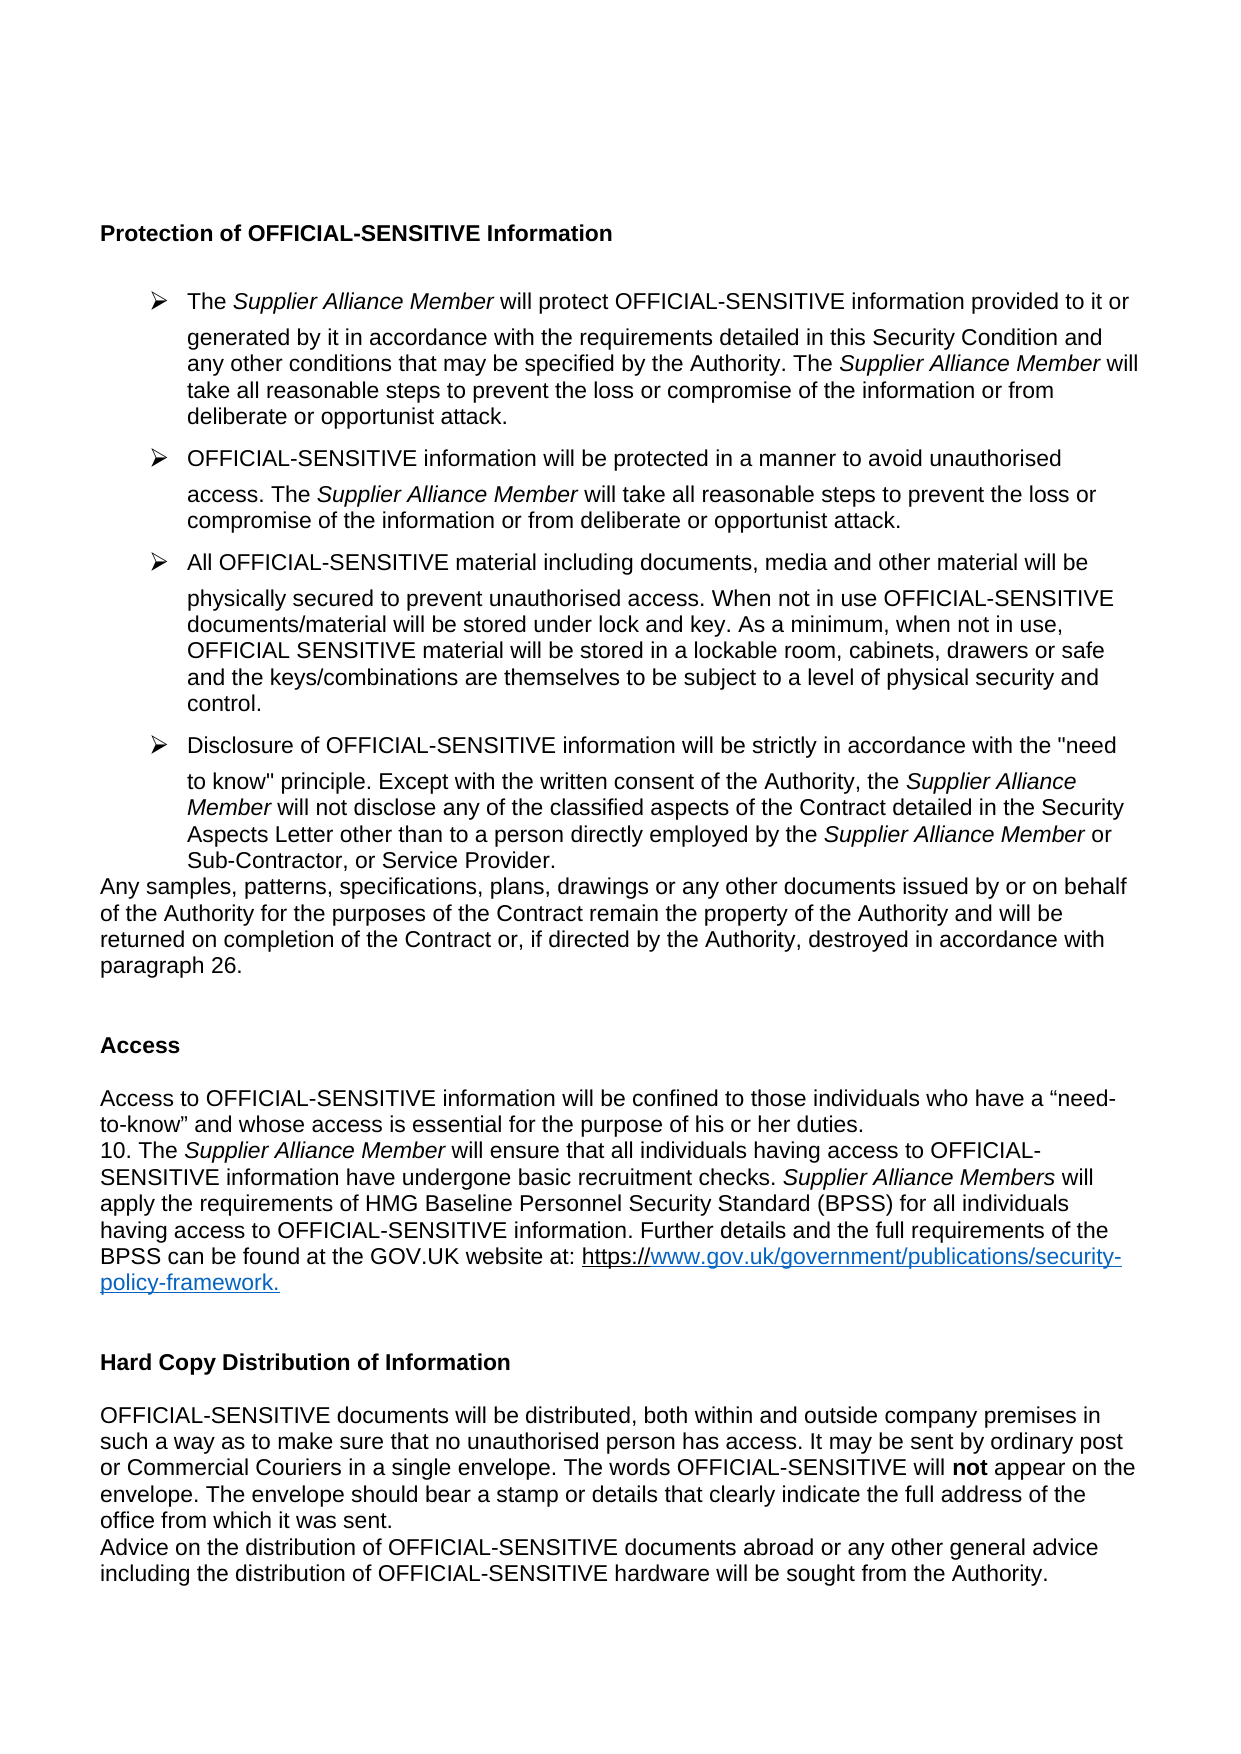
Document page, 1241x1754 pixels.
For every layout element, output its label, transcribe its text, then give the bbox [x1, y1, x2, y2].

text Protection of OFFICIAL-SENSITIVE Information [100, 220, 1140, 246]
text Advice on the distribution of OFFICIAL-SENSITIVE documents abroad or any other general advice including the distribution of OFFICIAL-SENSITIVE hardware will be sought from the Authority. [100, 1533, 1140, 1586]
text Access to OFFICIAL-SENSITIVE information will be confined to those individuals who have a “need-to-know” and whose access is essential for the purpose of his or her duties. [100, 1085, 1140, 1137]
text Hard Copy Distribution of Information [100, 1349, 1140, 1375]
list The Supplier Alliance Member will protect OFFICIAL-SENSITIVE information provided to it or generated by it in accordance with the requirements detailed in this Security Condition and any other conditions that may be specified by the Authority. The Supplier Alliance Member will take all reasonable steps to prevent the loss or compromise of the information or from deliberate or opportunist attack. [150, 273, 1140, 429]
text Access [100, 1032, 1140, 1058]
list Disclosure of OFFICIAL-SENSITIVE information will be strictly in accordance with the "need to know" principle. Except with the written consent of the Authority, the Supplier Alliance Member will not disclose any of the classified aspects of the Contract detailed in the Security Aspects Letter other than to a person directly employed by the Supplier Alliance Member or Sub-Contractor, or Service Provider. [150, 717, 1140, 873]
list All OFFICIAL-SENSITIVE material including documents, media and other material will be physically secured to prevent unauthorised access. When not in use OFFICIAL-SENSITIVE documents/material will be stored under lock and key. As a minimum, when not in use, OFFICIAL SENSITIVE material will be stored in a lockable room, cabinets, drawers or safe and the keys/combinations are themselves to be subject to a level of physical security and control. [150, 533, 1140, 716]
text OFFICIAL-SENSITIVE documents will be distributed, both within and outside company premises in such a way as to make sure that no unauthorised person has access. It may be sent by ordinary post or Commercial Couriers in a single envelope. The words OFFICIAL-SENSITIVE will not appear on the envelope. The envelope should bear a stamp or details that clearly indicate the full address of the office from which it was sent. [100, 1402, 1140, 1533]
text 10. The Supplier Alliance Member will ensure that all individuals having access to OFFICIAL-SENSITIVE information have undergone basic recruitment checks. Supplier Alliance Members will apply the requirements of HMG Baseline Personnel Security Standard (BPSS) for all individuals having access to OFFICIAL-SENSITIVE information. Further details and the full requirements of the BPSS can be found at the GOV.UK website at: https://www.gov.uk/government/publications/security-policy-framework. [100, 1137, 1140, 1296]
list OFFICIAL-SENSITIVE information will be protected in a manner to avoid unauthorised access. The Supplier Alliance Member will take all reasonable steps to prevent the loss or compromise of the information or from deliberate or opportunist attack. [150, 429, 1140, 533]
text Any samples, patterns, specifications, plans, drawings or any other documents issued by or on behalf of the Authority for the purposes of the Contract remain the property of the Authority and will be returned on completion of the Contract or, if directed by the Authority, destroyed in accordance with paragraph 26. [100, 873, 1140, 979]
